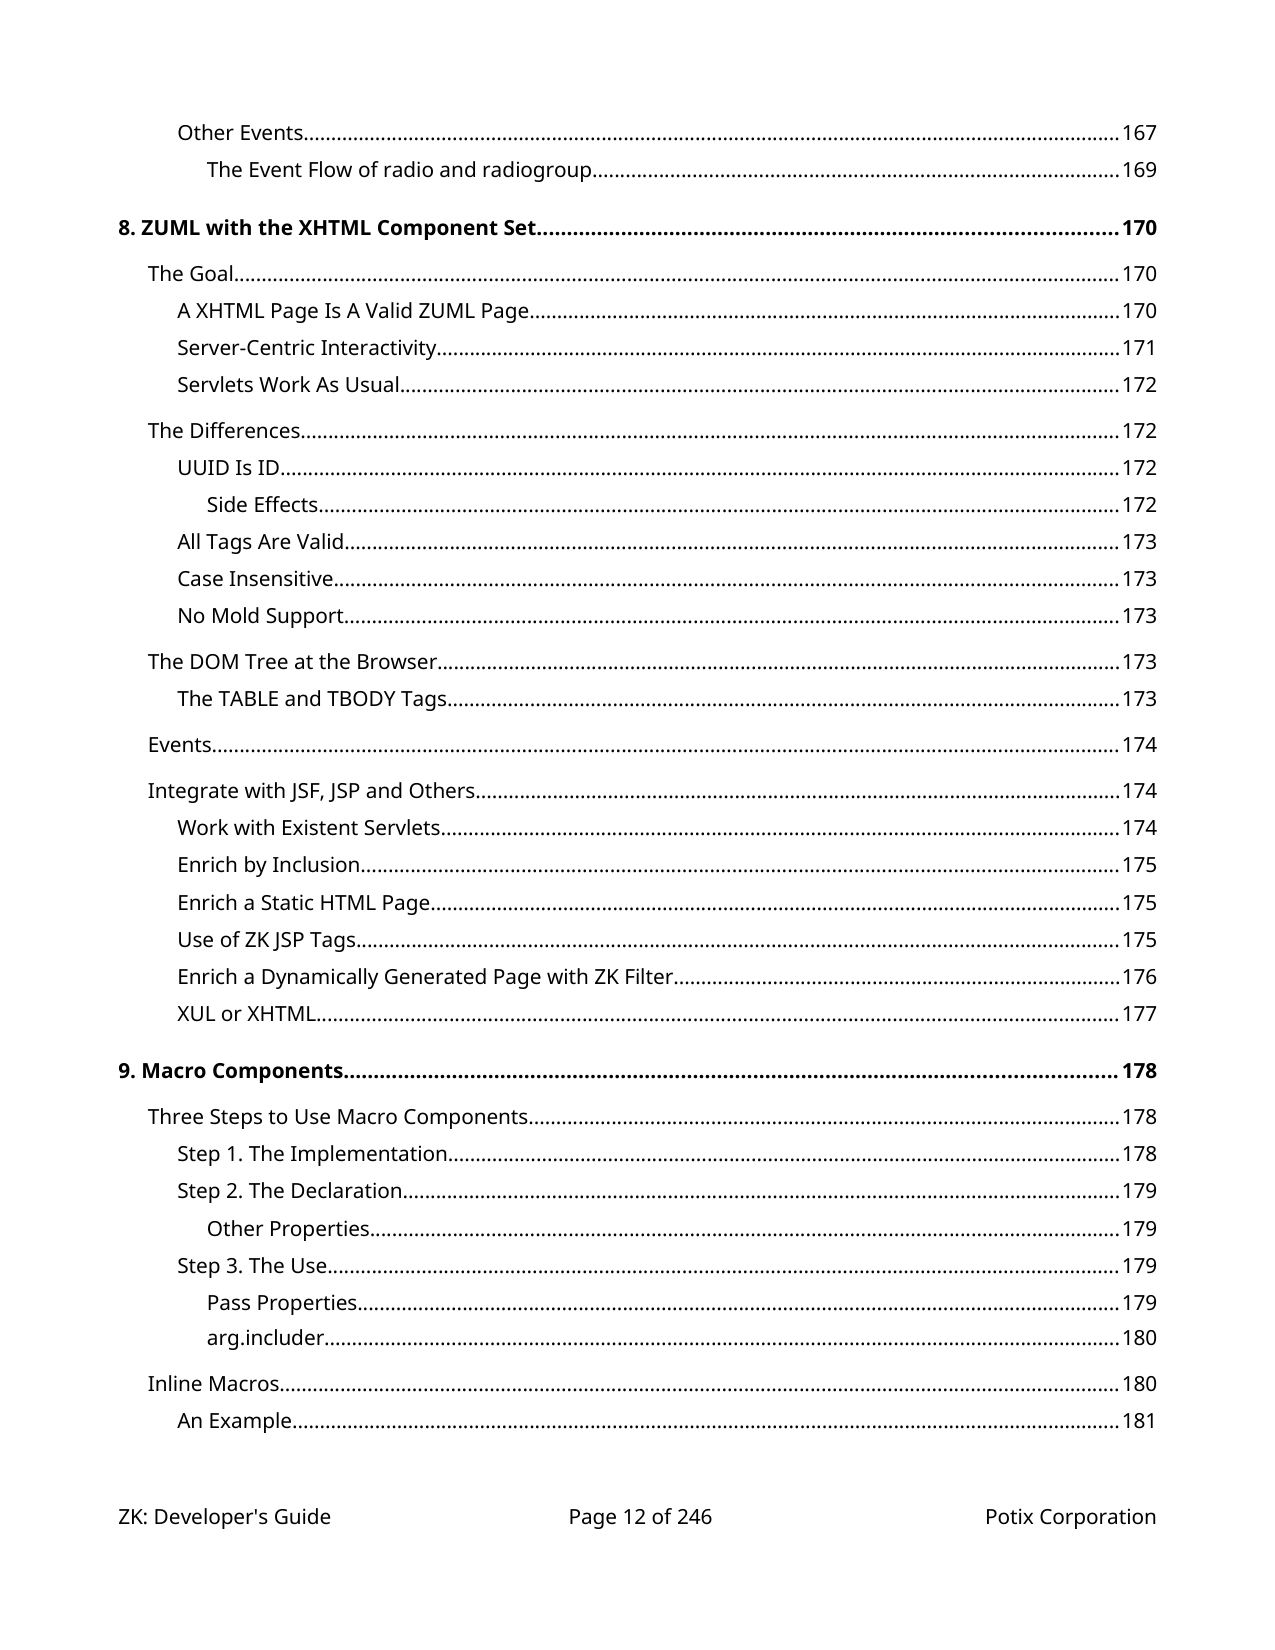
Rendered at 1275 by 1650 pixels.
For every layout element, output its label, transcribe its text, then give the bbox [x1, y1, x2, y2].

text Step 3. The Use 179 [177, 1251, 1157, 1279]
text 9. Macro Components 178 [118, 1057, 1157, 1085]
text The Goal 170 [148, 259, 1157, 287]
text Inline Macros 180 [148, 1369, 1157, 1397]
text Servlets Work As Usual 172 [177, 370, 1157, 398]
text All Tags Are Valid 173 [177, 527, 1157, 556]
text A XHTML Page Is A Valid ZUML Page 170 [177, 296, 1157, 324]
text Events 174 [148, 730, 1157, 759]
text UUID Is ID 172 [177, 453, 1157, 481]
text Side Effects 172 [207, 490, 1157, 518]
text An Example 181 [177, 1406, 1157, 1434]
text XUL or XHTML 177 [177, 999, 1157, 1027]
text Enrich a Dynamically Generated Page with ZK Filter 176 [177, 962, 1157, 990]
text Other Events 167 [177, 118, 1157, 146]
text The DOM Tree at the Browser 173 [148, 647, 1157, 676]
text Enrich by Inclusion 175 [177, 851, 1157, 879]
text Work with Existent Servlets 174 [177, 813, 1157, 842]
text The Differences 172 [148, 416, 1157, 444]
text Three Steps to Use Macro Components 178 [148, 1102, 1157, 1131]
text Step 1. The Implementation 178 [177, 1139, 1157, 1168]
text Integrate with JSF, JSP and Others 174 [148, 776, 1157, 804]
text arg.includer 180 [207, 1323, 1157, 1351]
text Enrich a Static HTML Page 175 [177, 888, 1157, 916]
text Use of ZK JSP Tags 175 [177, 925, 1157, 953]
text Other Properties 179 [207, 1214, 1157, 1242]
text No Mold Support 173 [177, 601, 1157, 630]
text Server-Centric Interactivity 171 [177, 333, 1157, 361]
text Case Insensitive 173 [177, 564, 1157, 593]
text 8. ZUML with the XHTML Component Set 170 [118, 213, 1157, 241]
text The Event Flow of radio and radiogroup 169 [207, 155, 1157, 183]
text The TABLE and TBODY Tags 173 [177, 684, 1157, 713]
text Step 2. The Declaration 179 [177, 1177, 1157, 1205]
text Pass Properties 179 [207, 1288, 1157, 1316]
